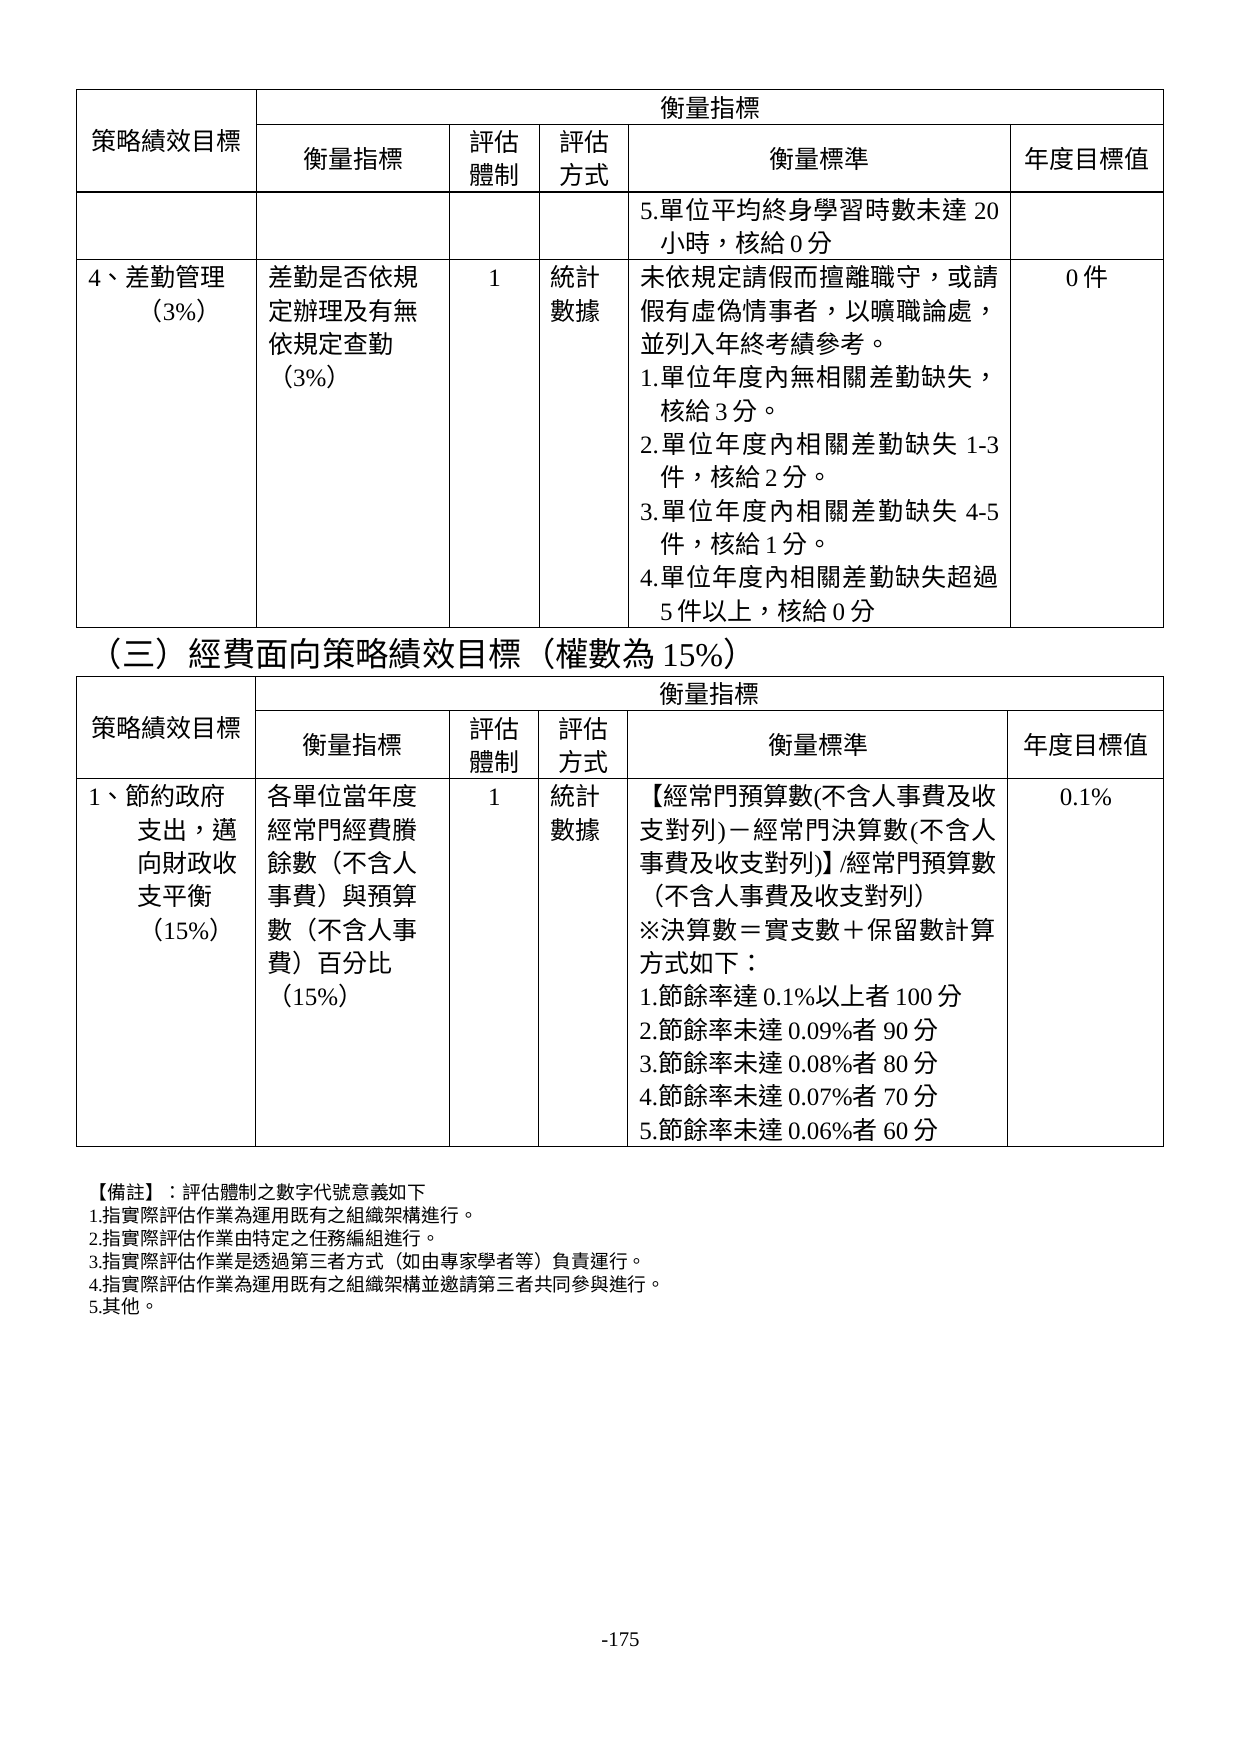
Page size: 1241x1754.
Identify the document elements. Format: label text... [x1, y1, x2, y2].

text 【備註】：評估體制之數字代號意義如下 [88, 1184, 1152, 1203]
text （三）經費面向策略績效目標（權數為15%） [88, 628, 1152, 676]
table_cell 統計數據 [540, 260, 628, 627]
table_cell 衡量指標 [256, 711, 449, 778]
table_cell [450, 193, 539, 259]
table_cell 差勤管理（3%） [77, 260, 256, 627]
list 指實際評估作業是透過第三者方式（如由專家學者等）負責運行。 [88, 1253, 1152, 1272]
table_cell 節約政府支出，邁向財政收支平衡 （15%） [77, 779, 255, 1146]
table_cell 年度目標值 [1011, 125, 1163, 191]
table_cell 差勤是否依規定辦理及有無依規定查勤 （3%） [257, 260, 449, 627]
table_cell 評估體制 [450, 125, 539, 191]
list 指實際評估作業為運用既有之組織架構並邀請第三者共同參與進行。 [88, 1276, 1152, 1295]
table_header 策略績效目標 [77, 677, 255, 778]
list 指實際評估作業為運用既有之組織架構進行。 [88, 1207, 1152, 1226]
table_cell [257, 193, 449, 259]
table_header 策略績效目標 [77, 90, 256, 191]
list 指實際評估作業由特定之任務編組進行。 [88, 1230, 1152, 1249]
table_cell 0.1% [1008, 779, 1163, 1146]
table_cell 評估方式 [539, 711, 627, 778]
table_cell 衡量指標 [257, 125, 449, 191]
table_cell 1 [450, 779, 538, 1146]
table_cell 統計數據 [539, 779, 627, 1146]
table_cell [540, 193, 628, 259]
table_cell 年度目標值 [1008, 711, 1163, 778]
table_cell 1 [450, 260, 539, 627]
list 其他。 [88, 1299, 1152, 1318]
table_cell 0件 [1011, 260, 1163, 627]
table_cell 未依規定請假而擅離職守，或請假有虛偽情事者，以曠職論處，並列入年終考績參考。 1.單位年度內無相關差勤缺失，核給3分。 2.單位年度內相關差勤缺失1-3件，核給2分。 3.單位年度內相關差勤缺失4-5件，核給1分。 4.單位年度內相關差勤缺失超過5件以上，核給0分 [629, 260, 1010, 627]
table_cell [77, 193, 256, 259]
table_header 衡量指標 [257, 90, 1163, 124]
table_cell 衡量標準 [629, 125, 1010, 191]
table_cell 評估方式 [540, 125, 628, 191]
table_cell 5.單位平均終身學習時數未達20小時，核給0分 [629, 193, 1010, 259]
table_cell [1011, 193, 1163, 259]
table_cell 評估體制 [450, 711, 538, 778]
table_cell 各單位當年度經常門經費賸餘數（不含人事費）與預算數（不含人事費）百分比（15%） [256, 779, 449, 1146]
table_cell 【經常門預算數(不含人事費及收支對列)－經常門決算數(不含人事費及收支對列)】/經常門預算數（不含人事費及收支對列） ※決算數＝實支數＋保留數計算方式如下： 1.節餘率達0.1%以上者100分 2.節餘率未達0.09%者 90分 3.節餘率未達0.08%者 80分 4.節餘率未達0.07%者 70分 5.節餘率未達0.06%者 60分 [628, 779, 1007, 1146]
table_header 衡量指標 [256, 677, 1163, 710]
table_cell 衡量標準 [628, 711, 1007, 778]
